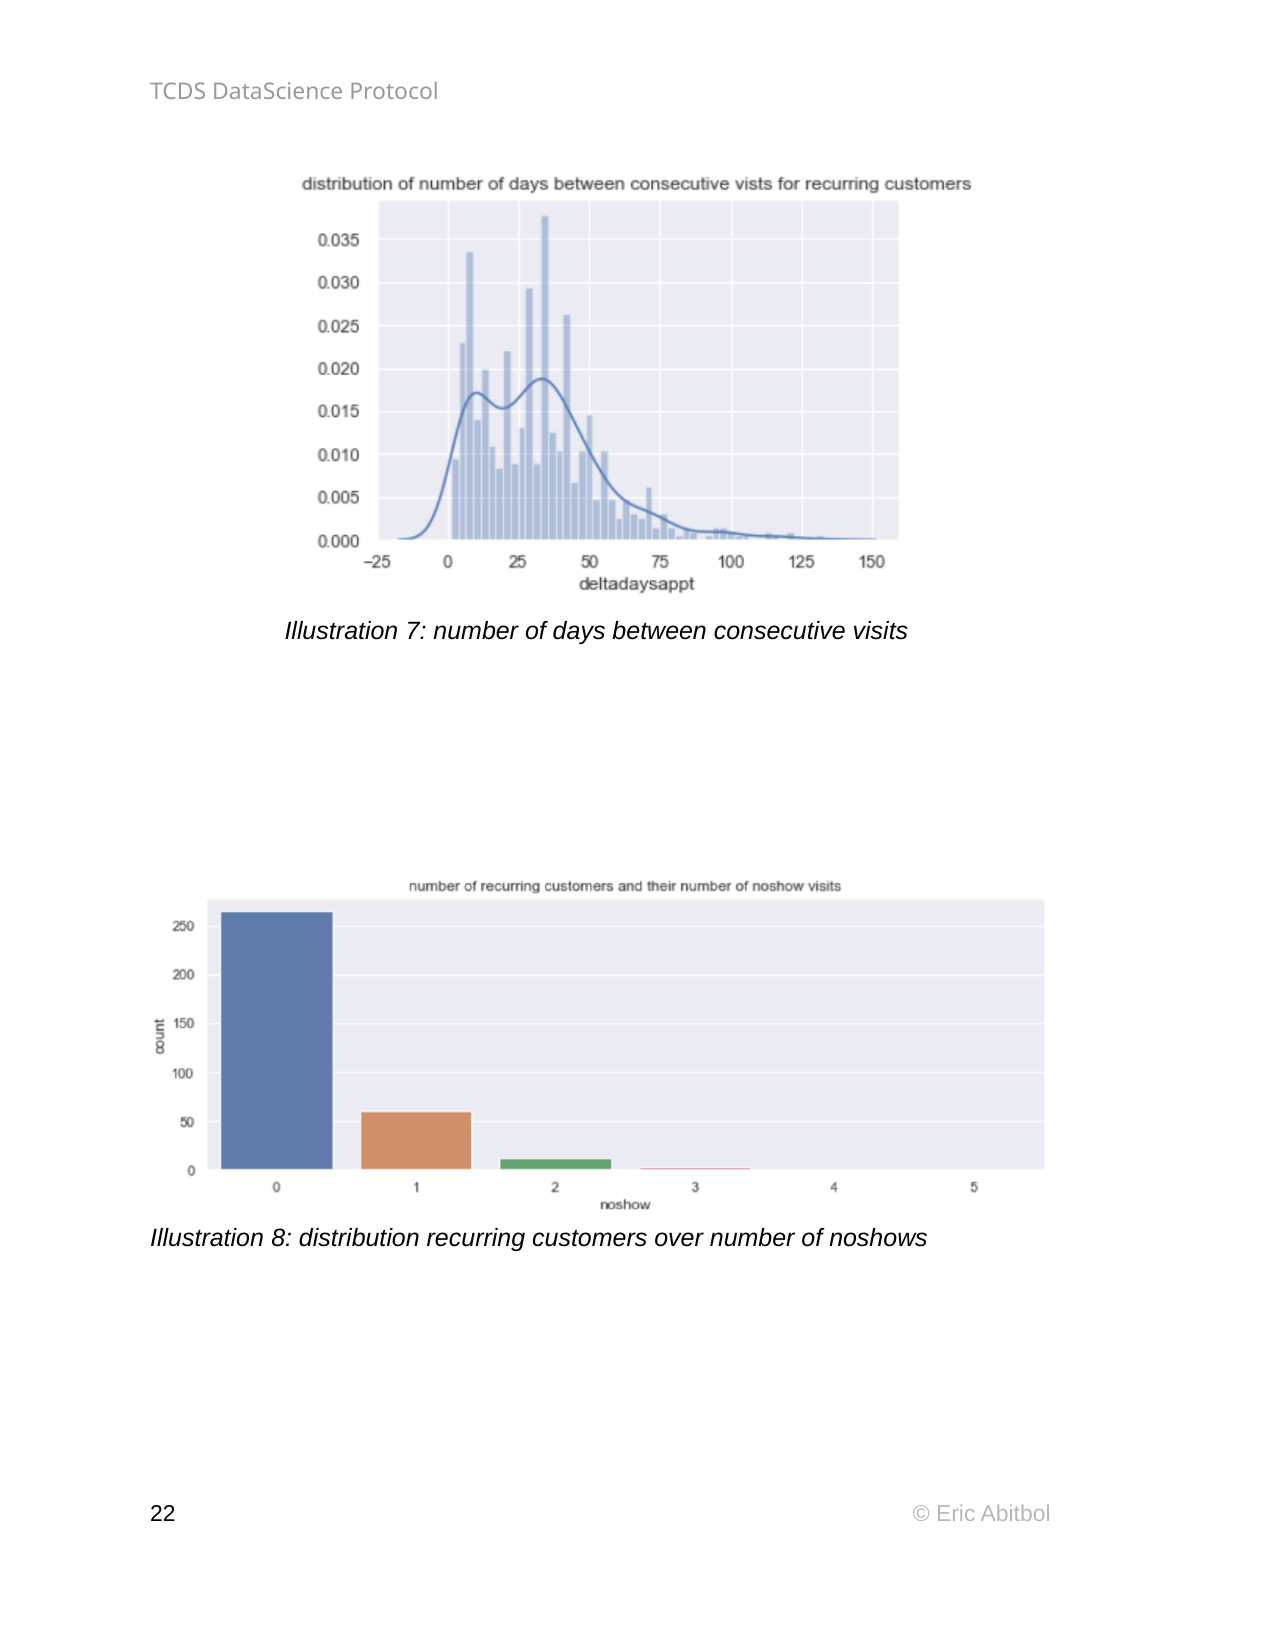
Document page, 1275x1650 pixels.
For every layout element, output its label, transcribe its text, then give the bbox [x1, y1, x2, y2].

picture [284, 162, 991, 607]
text Illustration 7: number of days between consecutive visits [284, 607, 991, 644]
picture [150, 872, 1125, 1219]
text Illustration 8: distribution recurring customers over number of noshows [150, 1219, 1125, 1252]
